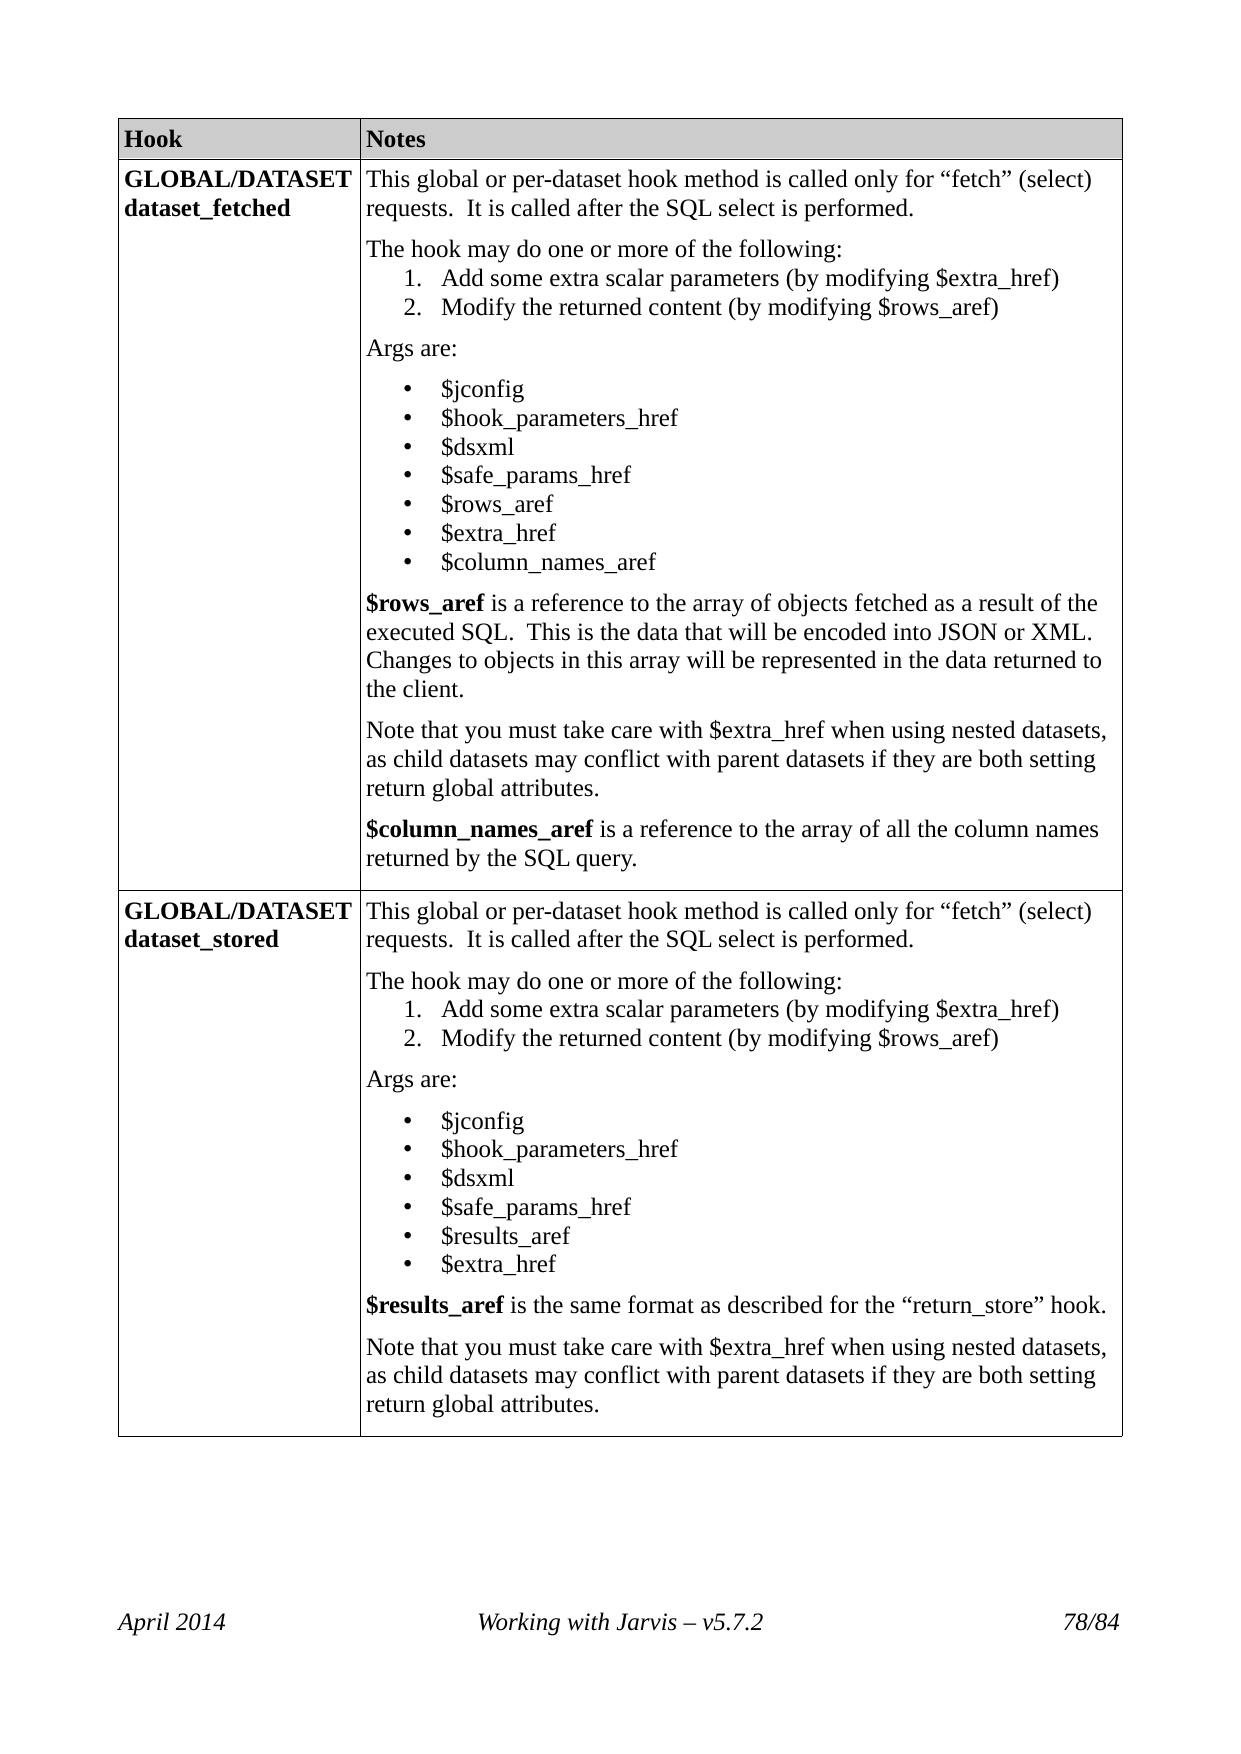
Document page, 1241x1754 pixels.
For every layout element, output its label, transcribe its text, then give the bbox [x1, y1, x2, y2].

table_cell This global or per-dataset hook method is called only for “fetch” (select) requests. It is called after the SQL select is performed. The hook may do one or more of the following: Add some extra scalar parameters (by modifying $extra_href) Modify the returned content (by modifying $rows_aref) Args are: $jconfig $hook_parameters_href $dsxml $safe_params_href $results_aref $extra_href $results_aref is the same format as described for the “return_store” hook. Note that you must take care with $extra_href when using nested datasets, as child datasets may conflict with parent datasets if they are both setting return global attributes. [361, 891, 1122, 1436]
table_header Notes [361, 119, 1122, 158]
table_cell GLOBAL/DATASET dataset_stored [119, 891, 360, 1436]
table_cell This global or per-dataset hook method is called only for “fetch” (select) requests. It is called after the SQL select is performed. The hook may do one or more of the following: Add some extra scalar parameters (by modifying $extra_href) Modify the returned content (by modifying $rows_aref) Args are: $jconfig $hook_parameters_href $dsxml $safe_params_href $rows_aref $extra_href $column_names_aref $rows_aref is a reference to the array of objects fetched as a result of the executed SQL. This is the data that will be encoded into JSON or XML. Changes to objects in this array will be represented in the data returned to the client. Note that you must take care with $extra_href when using nested datasets, as child datasets may conflict with parent datasets if they are both setting return global attributes. $column_names_aref is a reference to the array of all the column names returned by the SQL query. [361, 160, 1122, 890]
table_cell GLOBAL/DATASET dataset_fetched [119, 160, 360, 890]
table_header Hook [119, 119, 360, 158]
